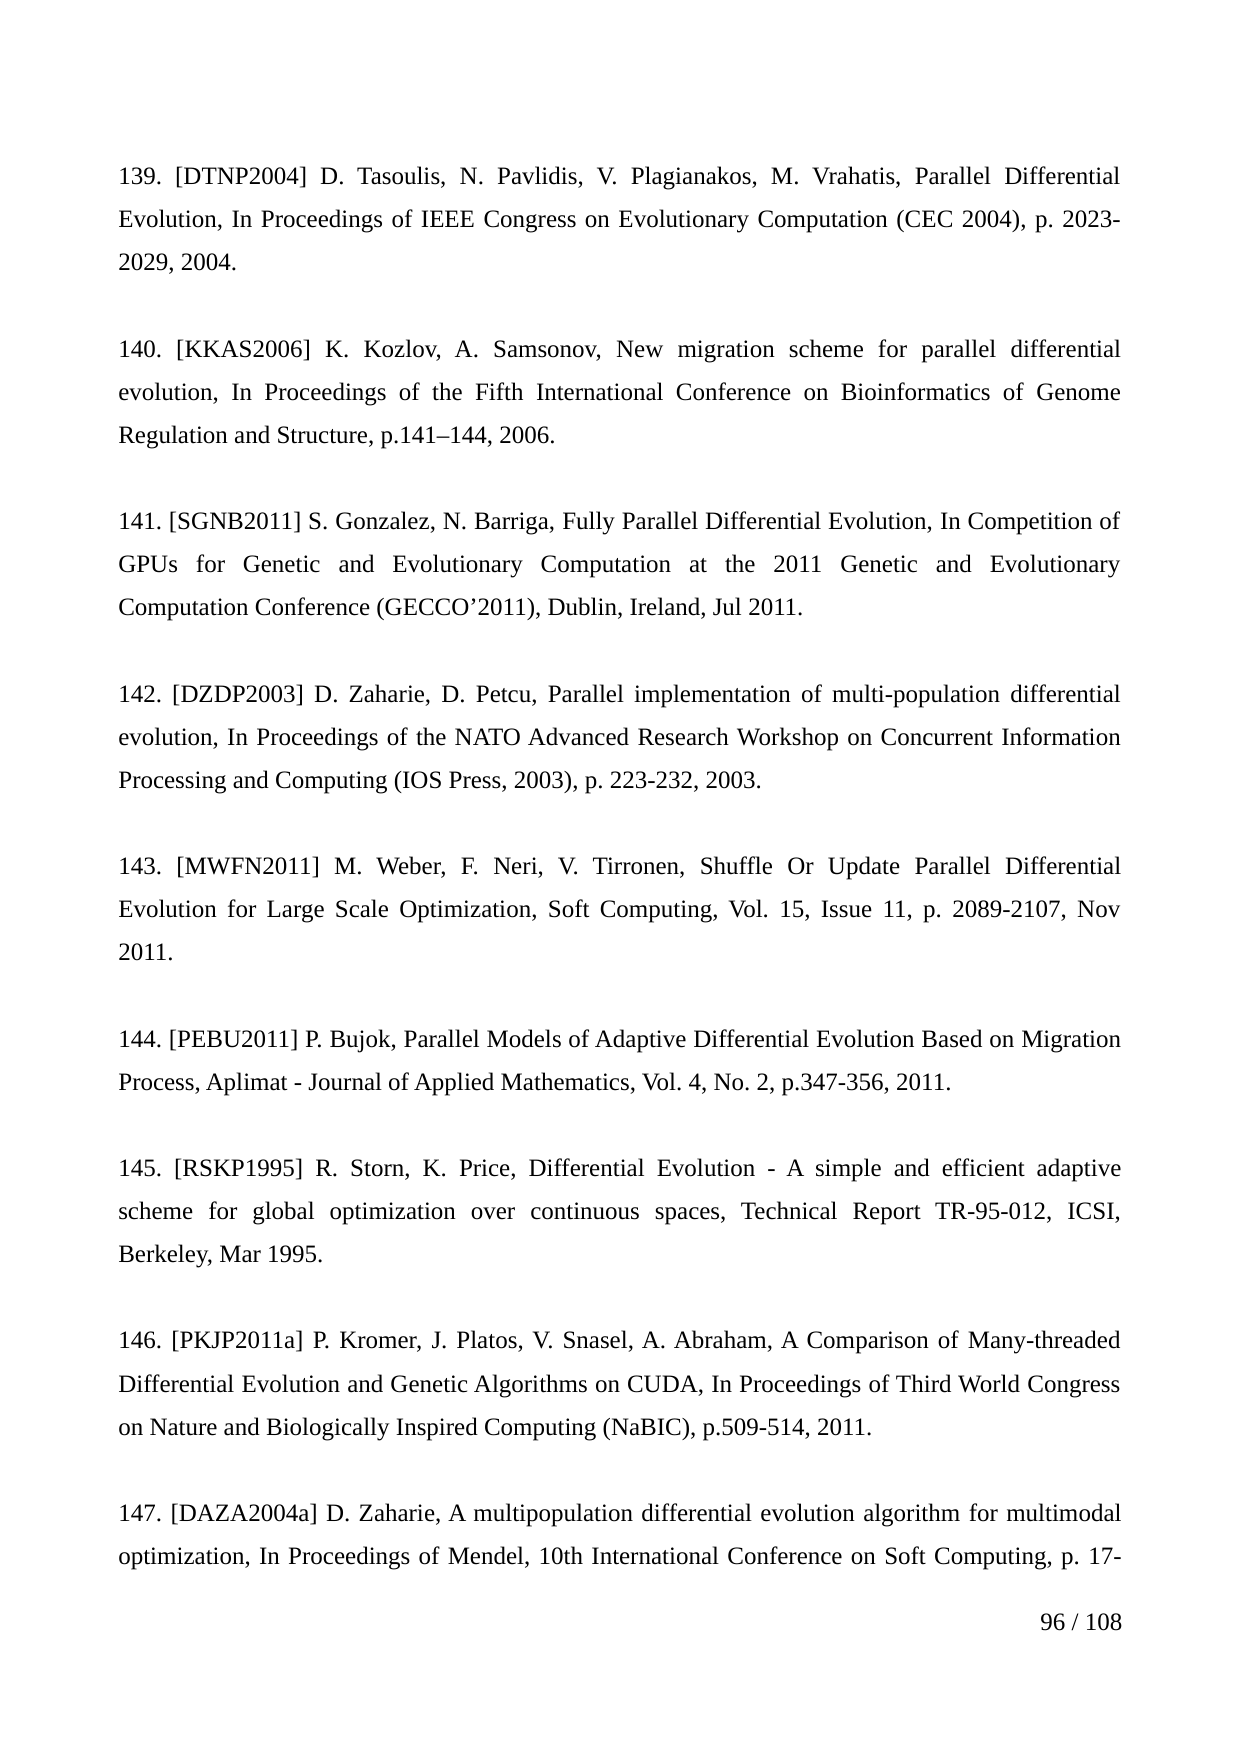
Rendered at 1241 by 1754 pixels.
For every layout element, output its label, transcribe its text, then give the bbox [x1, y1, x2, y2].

text 147. [DAZA2004a] D. Zaharie, A multipopulation differential evolution algorithm for multimodal optimization, In Proceedings of Mendel, 10th International Conference on Soft Computing, p. 17- [118, 1498, 1122, 1570]
text 141. [SGNB2011] S. Gonzalez, N. Barriga, Fully Parallel Differential Evolution, In Competition of GPUs for Genetic and Evolutionary Computation at the 2011 Genetic and Evolutionary Computation Conference (GECCO’2011), Dublin, Ireland, Jul 2011. [118, 506, 1122, 621]
text 139. [DTNP2004] D. Tasoulis, N. Pavlidis, V. Plagianakos, M. Vrahatis, Parallel Differential Evolution, In Proceedings of IEEE Congress on Evolutionary Computation (CEC 2004), p. 2023-2029, 2004. [118, 161, 1122, 276]
text 140. [KKAS2006] K. Kozlov, A. Samsonov, New migration scheme for parallel differential evolution, In Proceedings of the Fifth International Conference on Bioinformatics of Genome Regulation and Structure, p.141–144, 2006. [118, 334, 1122, 449]
text 142. [DZDP2003] D. Zaharie, D. Petcu, Parallel implementation of multi-population differential evolution, In Proceedings of the NATO Advanced Research Workshop on Concurrent Information Processing and Computing (IOS Press, 2003), p. 223-232, 2003. [118, 679, 1122, 794]
text 146. [PKJP2011a] P. Kromer, J. Platos, V. Snasel, A. Abraham, A Comparison of Many-threaded Differential Evolution and Genetic Algorithms on CUDA, In Proceedings of Third World Congress on Nature and Biologically Inspired Computing (NaBIC), p.509-514, 2011. [118, 1326, 1122, 1441]
text 145. [RSKP1995] R. Storn, K. Price, Differential Evolution - A simple and efficient adaptive scheme for global optimization over continuous spaces, Technical Report TR-95-012, ICSI, Berkeley, Mar 1995. [118, 1153, 1122, 1268]
text 144. [PEBU2011] P. Bujok, Parallel Models of Adaptive Differential Evolution Based on Migration Process, Aplimat - Journal of Applied Mathematics, Vol. 4, No. 2, p.347-356, 2011. [118, 1024, 1122, 1096]
text 143. [MWFN2011] M. Weber, F. Neri, V. Tirronen, Shuffle Or Update Parallel Differential Evolution for Large Scale Optimization, Soft Computing, Vol. 15, Issue 11, p. 2089-2107, Nov 2011. [118, 851, 1122, 966]
